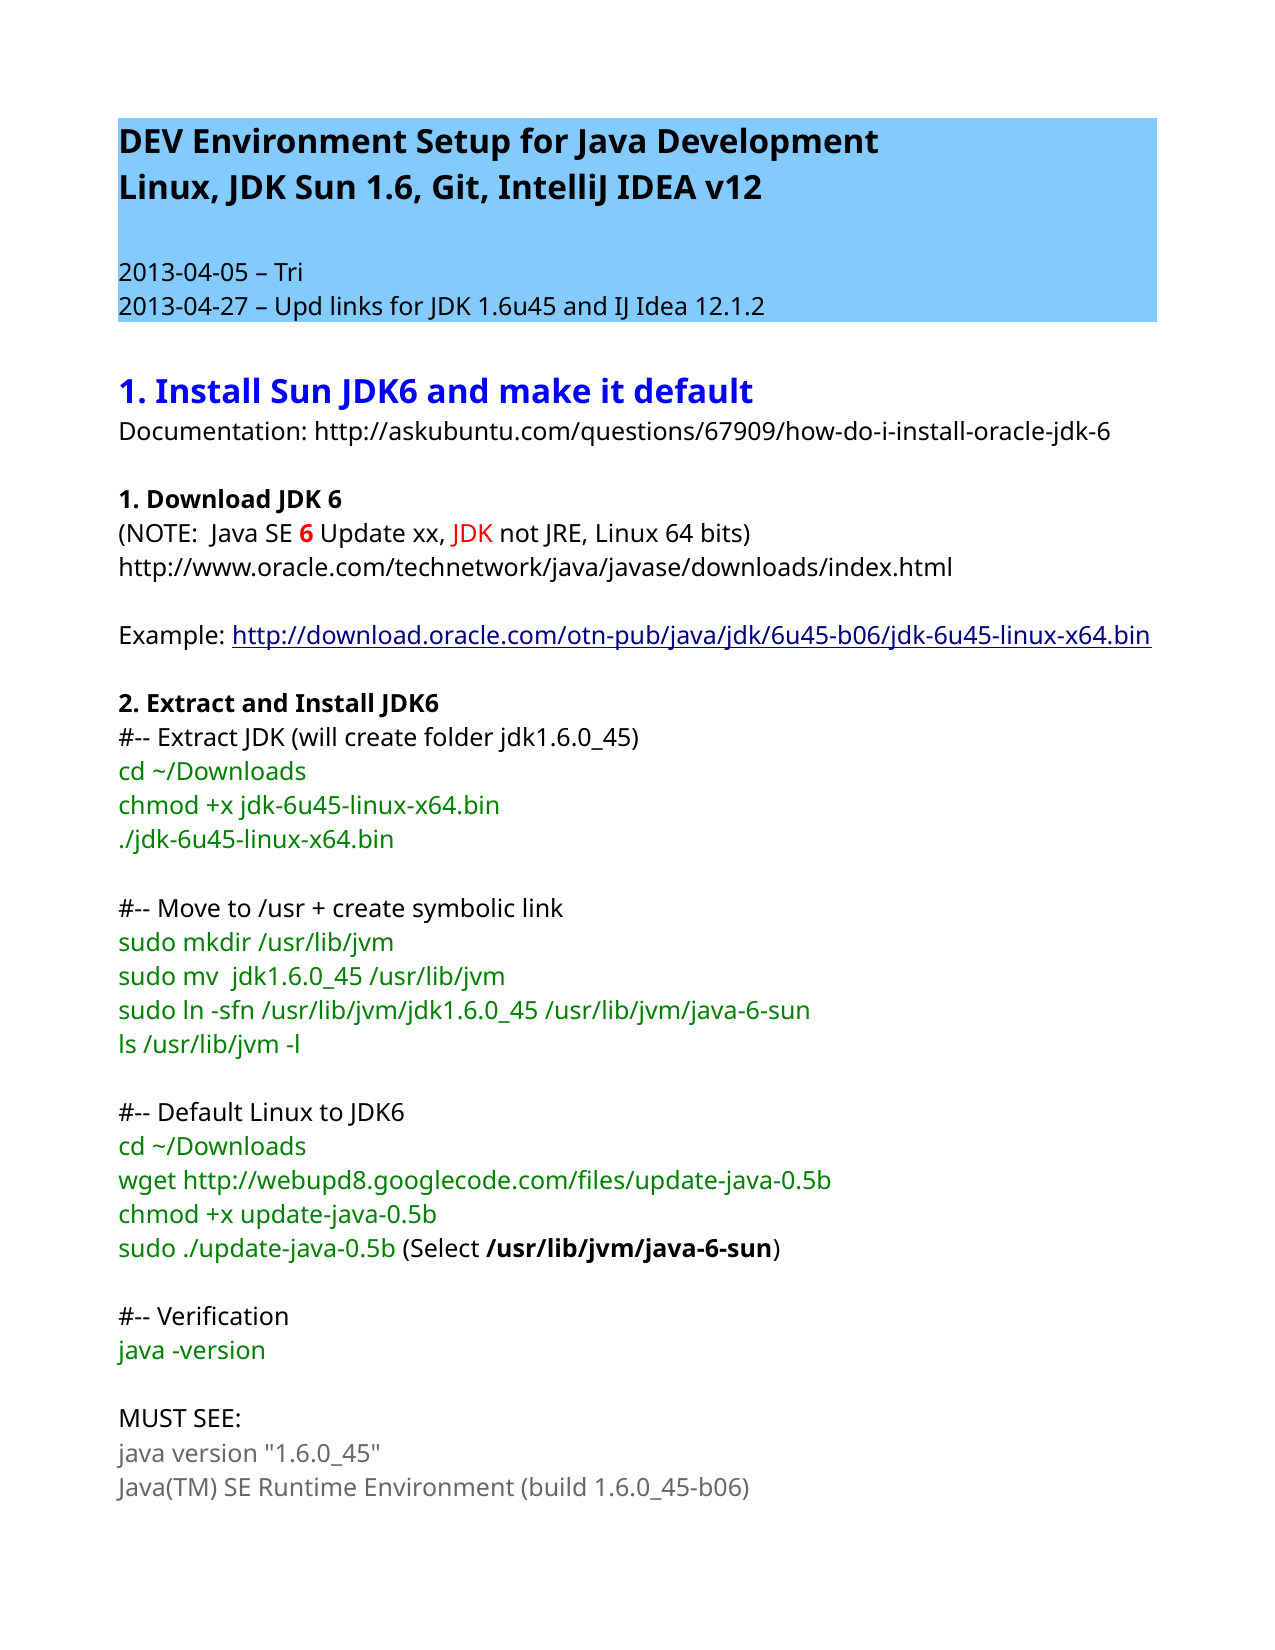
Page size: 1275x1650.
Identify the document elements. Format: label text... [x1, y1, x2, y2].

text #-- Verification [118, 1299, 1157, 1333]
text #-- Default Linux to JDK6 [118, 1061, 1157, 1129]
text sudo ln -sfn /usr/lib/jvm/jdk1.6.0_45 /usr/lib/jvm/java-6-sun [118, 992, 1157, 1026]
text 2. Extract and Install JDK6 #-- Extract JDK (will create folder jdk1.6.0_45) [118, 686, 1157, 754]
text java -version [118, 1333, 1157, 1367]
text 2013-04-05 – Tri [118, 254, 1157, 288]
text sudo mv jdk1.6.0_45 /usr/lib/jvm [118, 958, 1157, 992]
text Example: http://download.oracle.com/otn-pub/java/jdk/6u45-b06/jdk-6u45-linux-x64.bin [118, 618, 1157, 652]
text Documentation: http://askubuntu.com/questions/67909/how-do-i-install-oracle-jdk-6 [118, 413, 1157, 447]
text 2013-04-27 – Upd links for JDK 1.6u45 and IJ Idea 12.1.2 [118, 288, 1157, 322]
text (NOTE: Java SE 6 Update xx, JDK not JRE, Linux 64 bits) [118, 516, 1157, 549]
text 1. Download JDK 6 [118, 481, 1157, 516]
text sudo mkdir /usr/lib/jvm [118, 924, 1157, 958]
text #-- Move to /usr + create symbolic link [118, 890, 1157, 924]
text ls /usr/lib/jvm -l [118, 1026, 1157, 1061]
text chmod +x update-java-0.5b [118, 1197, 1157, 1231]
text java version "1.6.0_45" [118, 1435, 1157, 1469]
text DEV Environment Setup for Java Development Linux, JDK Sun 1.6, Git, IntelliJ IDEA v12 [118, 118, 1157, 209]
text 1. Install Sun JDK6 and make it default [118, 368, 1157, 413]
text http://www.oracle.com/technetwork/java/javase/downloads/index.html [118, 549, 1157, 584]
text ./jdk-6u45-linux-x64.bin [118, 822, 1157, 856]
text Java(TM) SE Runtime Environment (build 1.6.0_45-b06) [118, 1469, 1157, 1503]
text MUST SEE: [118, 1401, 1157, 1435]
text cd ~/Downloads chmod +x jdk-6u45-linux-x64.bin [118, 754, 1157, 822]
text cd ~/Downloads wget http://webupd8.googlecode.com/files/update-java-0.5b [118, 1129, 1157, 1197]
text sudo ./update-java-0.5b (Select /usr/lib/jvm/java-6-sun) [118, 1231, 1157, 1265]
